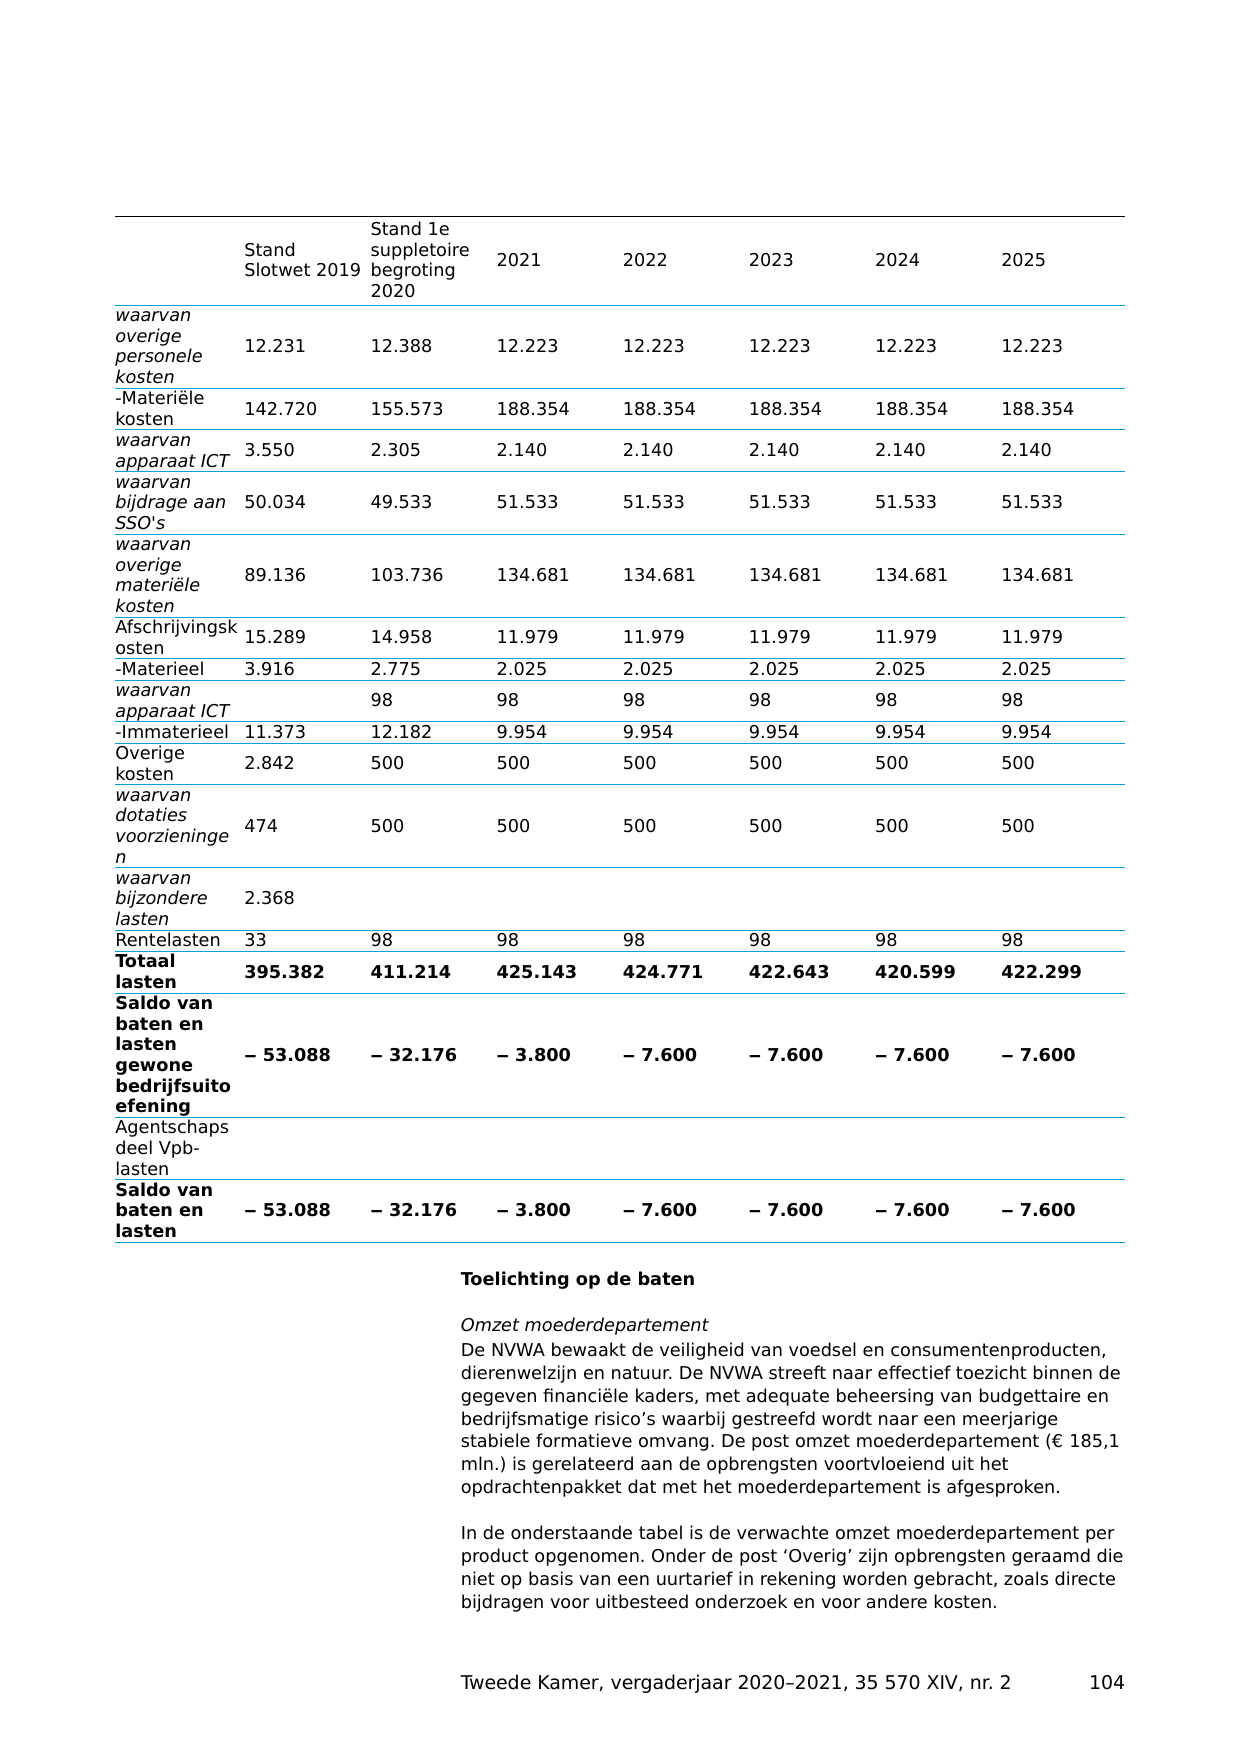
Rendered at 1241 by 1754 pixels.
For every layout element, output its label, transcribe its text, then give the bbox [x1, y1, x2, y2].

table_cell 134.681 [998, 535, 1125, 617]
table_cell 188.354 [872, 389, 998, 429]
table_cell waarvan overige materiële kosten [115, 535, 241, 617]
table_cell 12.223 [494, 306, 620, 388]
table_cell [872, 1118, 998, 1179]
table_cell 2.140 [872, 430, 998, 471]
table_cell [494, 868, 620, 929]
table_cell ‒ 7.600 [872, 1180, 998, 1242]
table_cell ‒ 53.088 [241, 1180, 367, 1242]
table_cell 51.533 [620, 472, 746, 533]
table_cell 98 [872, 681, 998, 721]
table_cell waarvan apparaat ICT [115, 681, 241, 721]
table_cell 2.025 [494, 659, 620, 679]
table_cell [494, 1118, 620, 1179]
table_cell 9.954 [494, 722, 620, 742]
table_cell 12.182 [368, 722, 493, 742]
table_cell 11.979 [872, 618, 998, 658]
table_cell Stand Slotwet 2019 [241, 217, 367, 304]
text Toelichting op de baten [461, 1267, 1125, 1290]
table_cell [368, 1118, 493, 1179]
table_cell 2.842 [241, 744, 367, 784]
table_cell waarvan apparaat ICT [115, 430, 241, 471]
table_cell 134.681 [746, 535, 872, 617]
table_cell 188.354 [620, 389, 746, 429]
table_cell 500 [494, 785, 620, 867]
table_cell [998, 1118, 1125, 1179]
table_cell 2.368 [241, 868, 367, 929]
table_cell 9.954 [620, 722, 746, 742]
table_cell 98 [998, 931, 1125, 951]
table_cell ‒ 32.176 [368, 994, 493, 1117]
table_cell 424.771 [620, 952, 746, 992]
table_cell 155.573 [368, 389, 493, 429]
table_cell 500 [368, 744, 493, 784]
table_cell ‒ 7.600 [998, 994, 1125, 1117]
table_header Begroting van baten-lastenagentschap voor het jaar 2021 (bedragen x € 1.000) [115, 191, 1125, 216]
table_cell 420.599 [872, 952, 998, 992]
table_cell Agentschapsdeel Vpb-lasten [115, 1118, 241, 1179]
table_cell 474 [241, 785, 367, 867]
table_cell 11.979 [494, 618, 620, 658]
table_cell 98 [620, 681, 746, 721]
table_cell 103.736 [368, 535, 493, 617]
table_cell Totaal lasten [115, 952, 241, 992]
table_cell [872, 868, 998, 929]
table_cell 12.223 [872, 306, 998, 388]
table_cell 9.954 [872, 722, 998, 742]
table_cell [746, 868, 872, 929]
table_cell 2023 [746, 217, 872, 304]
table_cell ‒ 7.600 [746, 1180, 872, 1242]
table_cell 51.533 [998, 472, 1125, 533]
table_cell ‒ 3.800 [494, 1180, 620, 1242]
table_cell 12.223 [998, 306, 1125, 388]
table_cell 51.533 [746, 472, 872, 533]
table_cell [746, 1118, 872, 1179]
table_cell 98 [368, 931, 493, 951]
table_cell 395.382 [241, 952, 367, 992]
table_cell 89.136 [241, 535, 367, 617]
table_cell 134.681 [494, 535, 620, 617]
table_cell Rentelasten [115, 931, 241, 951]
table_cell 500 [872, 744, 998, 784]
table_cell [241, 1118, 367, 1179]
table_cell 98 [998, 681, 1125, 721]
table_cell 500 [998, 785, 1125, 867]
table_cell 2021 [494, 217, 620, 304]
text Omzet moederdepartement [461, 1313, 1125, 1336]
table_cell ‒ 7.600 [998, 1180, 1125, 1242]
table_cell 12.223 [746, 306, 872, 388]
table_cell Saldo van baten en lasten gewone bedrijfsuitoefening [115, 994, 241, 1117]
table_cell 98 [746, 681, 872, 721]
table_cell 11.979 [620, 618, 746, 658]
table_cell 500 [620, 785, 746, 867]
table_cell 500 [746, 744, 872, 784]
table_cell [998, 868, 1125, 929]
table_cell 134.681 [620, 535, 746, 617]
table_cell 425.143 [494, 952, 620, 992]
table_cell 2.025 [872, 659, 998, 679]
table_cell ‒ 53.088 [241, 994, 367, 1117]
table_cell 15.289 [241, 618, 367, 658]
table_cell 12.388 [368, 306, 493, 388]
table_cell 2.025 [620, 659, 746, 679]
table_cell ‒ 32.176 [368, 1180, 493, 1242]
table_cell 134.681 [872, 535, 998, 617]
table_cell 98 [872, 931, 998, 951]
table_cell 500 [368, 785, 493, 867]
table_cell 9.954 [746, 722, 872, 742]
table_cell 33 [241, 931, 367, 951]
table_cell [241, 681, 367, 721]
table_cell 98 [494, 931, 620, 951]
table_cell 500 [872, 785, 998, 867]
table_cell 2.025 [746, 659, 872, 679]
table_cell 98 [620, 931, 746, 951]
table_cell 3.550 [241, 430, 367, 471]
table_cell 500 [494, 744, 620, 784]
table_cell 2.140 [746, 430, 872, 471]
table_cell [620, 1118, 746, 1179]
table_cell 2.775 [368, 659, 493, 679]
table_cell 11.373 [241, 722, 367, 742]
table_cell [620, 868, 746, 929]
text In de onderstaande tabel is de verwachte omzet moederdepartement per product opgenomen. Onder de post ‘Overig’ zijn opbrengsten geraamd die niet op basis van een uurtarief in rekening worden gebracht, zoals directe bijdragen voor uitbesteed onderzoek en voor andere kosten. [461, 1521, 1125, 1613]
table_cell 3.916 [241, 659, 367, 679]
table_cell 2024 [872, 217, 998, 304]
table_cell 2.140 [494, 430, 620, 471]
table_cell ‒ 3.800 [494, 994, 620, 1117]
table_cell waarvan bijdrage aan SSO's [115, 472, 241, 533]
text De NVWA bewaakt de veiligheid van voedsel en consumentenproducten, dierenwelzijn en natuur. De NVWA streeft naar effectief toezicht binnen de gegeven financiële kaders, met adequate beheersing van budgettaire en bedrijfsmatige risico’s waarbij gestreefd wordt naar een meerjarige stabiele formatieve omvang. De post omzet moederdepartement (€ 185,1 mln.) is gerelateerd aan de opbrengsten voortvloeiend uit het opdrachtenpakket dat met het moederdepartement is afgesproken. [461, 1338, 1125, 1498]
table_cell 422.643 [746, 952, 872, 992]
table_cell 188.354 [998, 389, 1125, 429]
table_cell 11.979 [746, 618, 872, 658]
table_cell 98 [368, 681, 493, 721]
table_cell [368, 868, 493, 929]
table_cell ‒ 7.600 [620, 994, 746, 1117]
table_cell Afschrijvingskosten [115, 618, 241, 658]
table_cell 12.223 [620, 306, 746, 388]
table_cell 422.299 [998, 952, 1125, 992]
table_cell waarvan overige personele kosten [115, 306, 241, 388]
table_cell Saldo van baten en lasten [115, 1180, 241, 1242]
table_cell Overige kosten [115, 744, 241, 784]
table_cell 98 [746, 931, 872, 951]
table_cell 2.025 [998, 659, 1125, 679]
table_cell 500 [620, 744, 746, 784]
table_cell waarvan bijzondere lasten [115, 868, 241, 929]
table_cell 9.954 [998, 722, 1125, 742]
table_cell [115, 217, 241, 304]
table_cell -Materiële kosten [115, 389, 241, 429]
table_cell 14.958 [368, 618, 493, 658]
table_cell 51.533 [494, 472, 620, 533]
table_cell Stand 1e suppletoire begroting 2020 [368, 217, 493, 304]
table_cell ‒ 7.600 [746, 994, 872, 1117]
table_cell 98 [494, 681, 620, 721]
table_cell 2.305 [368, 430, 493, 471]
table_cell waarvan dotaties voorzieningen [115, 785, 241, 867]
table_cell 500 [998, 744, 1125, 784]
table_cell -Immaterieel [115, 722, 241, 742]
table_cell 11.979 [998, 618, 1125, 658]
table_cell 51.533 [872, 472, 998, 533]
table_cell 2.140 [998, 430, 1125, 471]
table_cell 49.533 [368, 472, 493, 533]
table_cell 2.140 [620, 430, 746, 471]
table_cell -Materieel [115, 659, 241, 679]
table_cell 2022 [620, 217, 746, 304]
table_cell 188.354 [494, 389, 620, 429]
table_cell ‒ 7.600 [872, 994, 998, 1117]
table_cell 500 [746, 785, 872, 867]
table_cell 12.231 [241, 306, 367, 388]
table_cell 188.354 [746, 389, 872, 429]
table_cell ‒ 7.600 [620, 1180, 746, 1242]
table_cell 142.720 [241, 389, 367, 429]
table_cell 2025 [998, 217, 1125, 304]
table_cell 50.034 [241, 472, 367, 533]
table_cell 411.214 [368, 952, 493, 992]
